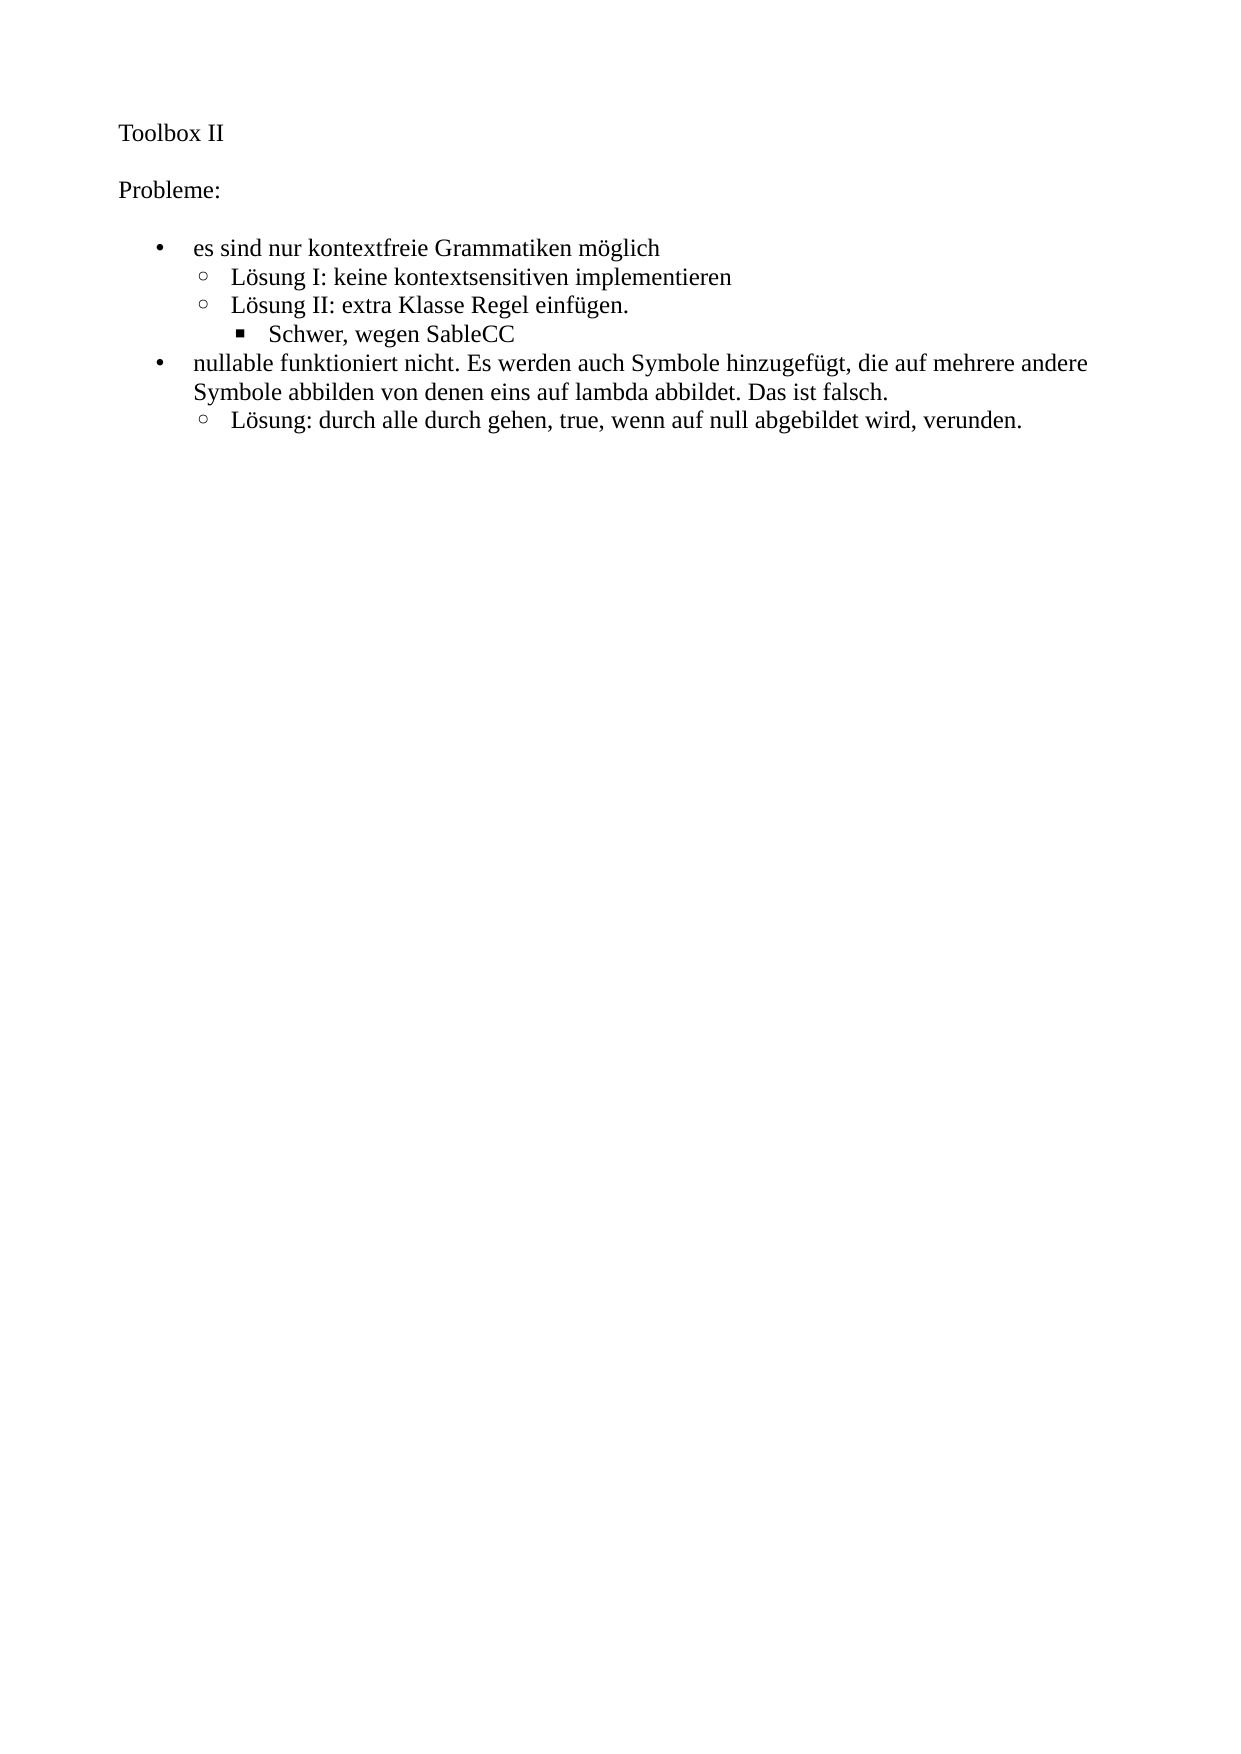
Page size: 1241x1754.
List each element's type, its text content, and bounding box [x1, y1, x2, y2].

list Schwer, wegen SableCC [231, 319, 1122, 348]
list nullable funktioniert nicht. Es werden auch Symbole hinzugefügt, die auf mehrere andere Symbole abbilden von denen eins auf lambda abbildet. Das ist falsch. [156, 348, 1122, 406]
list Lösung II: extra Klasse Regel einfügen. [193, 291, 1122, 319]
list Lösung I: keine kontextsensitiven implementieren [193, 262, 1122, 291]
text Probleme: [118, 176, 1122, 204]
list Lösung: durch alle durch gehen, true, wenn auf null abgebildet wird, verunden. [193, 406, 1122, 434]
list es sind nur kontextfreie Grammatiken möglich [156, 233, 1122, 262]
text Toolbox II [118, 118, 1122, 147]
